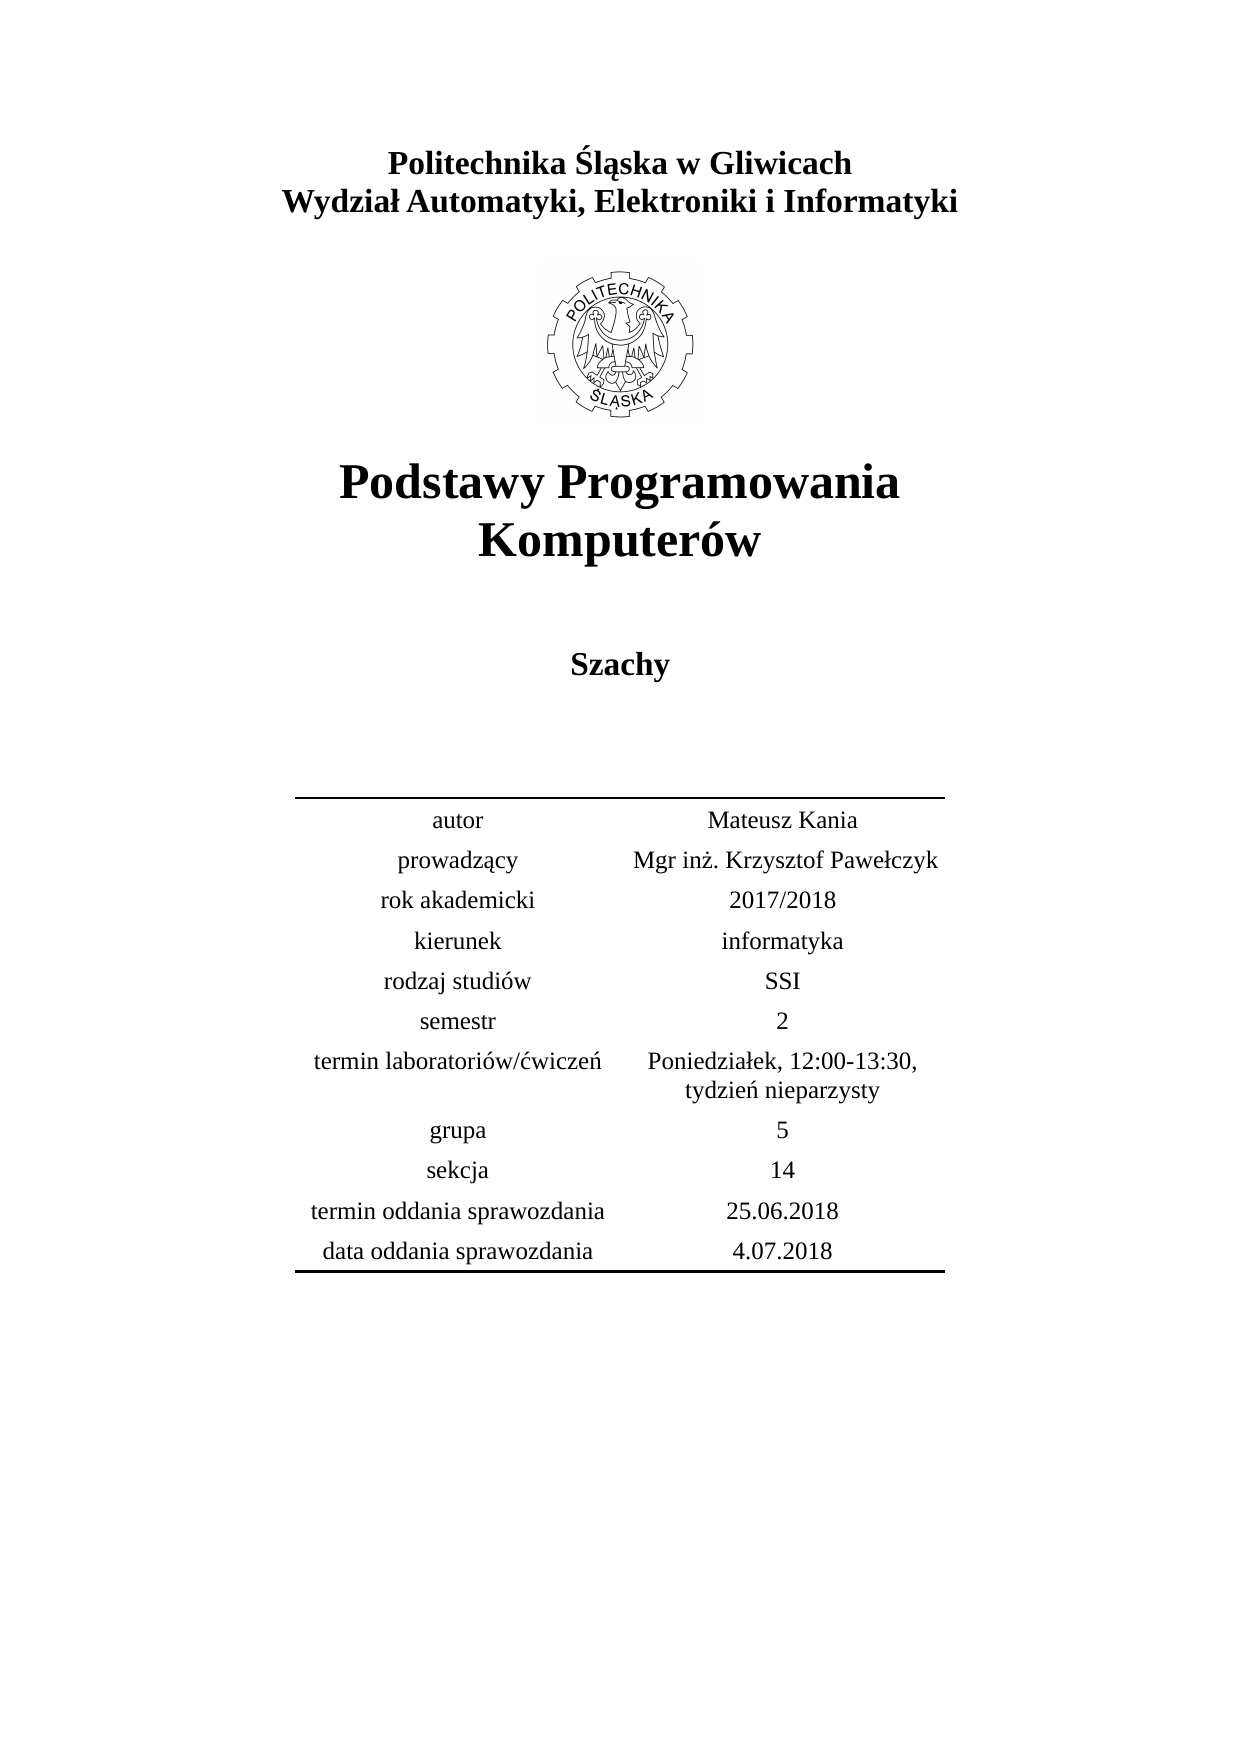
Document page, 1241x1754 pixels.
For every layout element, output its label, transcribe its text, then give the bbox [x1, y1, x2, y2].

table_header autor [295, 799, 620, 839]
table_cell sekcja [295, 1150, 620, 1190]
subtitle Wydział Automatyki, Elektroniki i Informatyki [118, 182, 1122, 220]
table_cell 5 [620, 1110, 945, 1150]
table_cell termin oddania sprawozdania [295, 1190, 620, 1230]
table_cell 25.06.2018 [620, 1190, 945, 1230]
table_cell SSI [620, 960, 945, 1000]
table_header Mateusz Kania [620, 799, 945, 839]
table_cell rodzaj studiów [295, 960, 620, 1000]
table_cell 4.07.2018 [620, 1230, 945, 1270]
table_cell rok akademicki [295, 880, 620, 920]
table_cell 2 [620, 1000, 945, 1041]
text Komputerów [118, 510, 1122, 567]
table_cell kierunek [295, 920, 620, 960]
table_cell 14 [620, 1150, 945, 1190]
table_cell Mgr inż. Krzysztof Pawełczyk [620, 840, 945, 880]
table_cell informatyka [620, 920, 945, 960]
text Podstawy Programowania [118, 452, 1122, 510]
table_cell data oddania sprawozdania [295, 1230, 620, 1270]
table_cell termin laboratoriów/ćwiczeń [295, 1041, 620, 1109]
table_cell Poniedziałek, 12:00-13:30, tydzień nieparzysty [620, 1041, 945, 1109]
table_cell grupa [295, 1110, 620, 1150]
picture [538, 261, 702, 424]
subtitle Politechnika Śląska w Gliwicach [118, 143, 1122, 182]
table_cell semestr [295, 1000, 620, 1041]
text Szachy [118, 644, 1122, 682]
table_cell prowadzący [295, 840, 620, 880]
table_cell 2017/2018 [620, 880, 945, 920]
